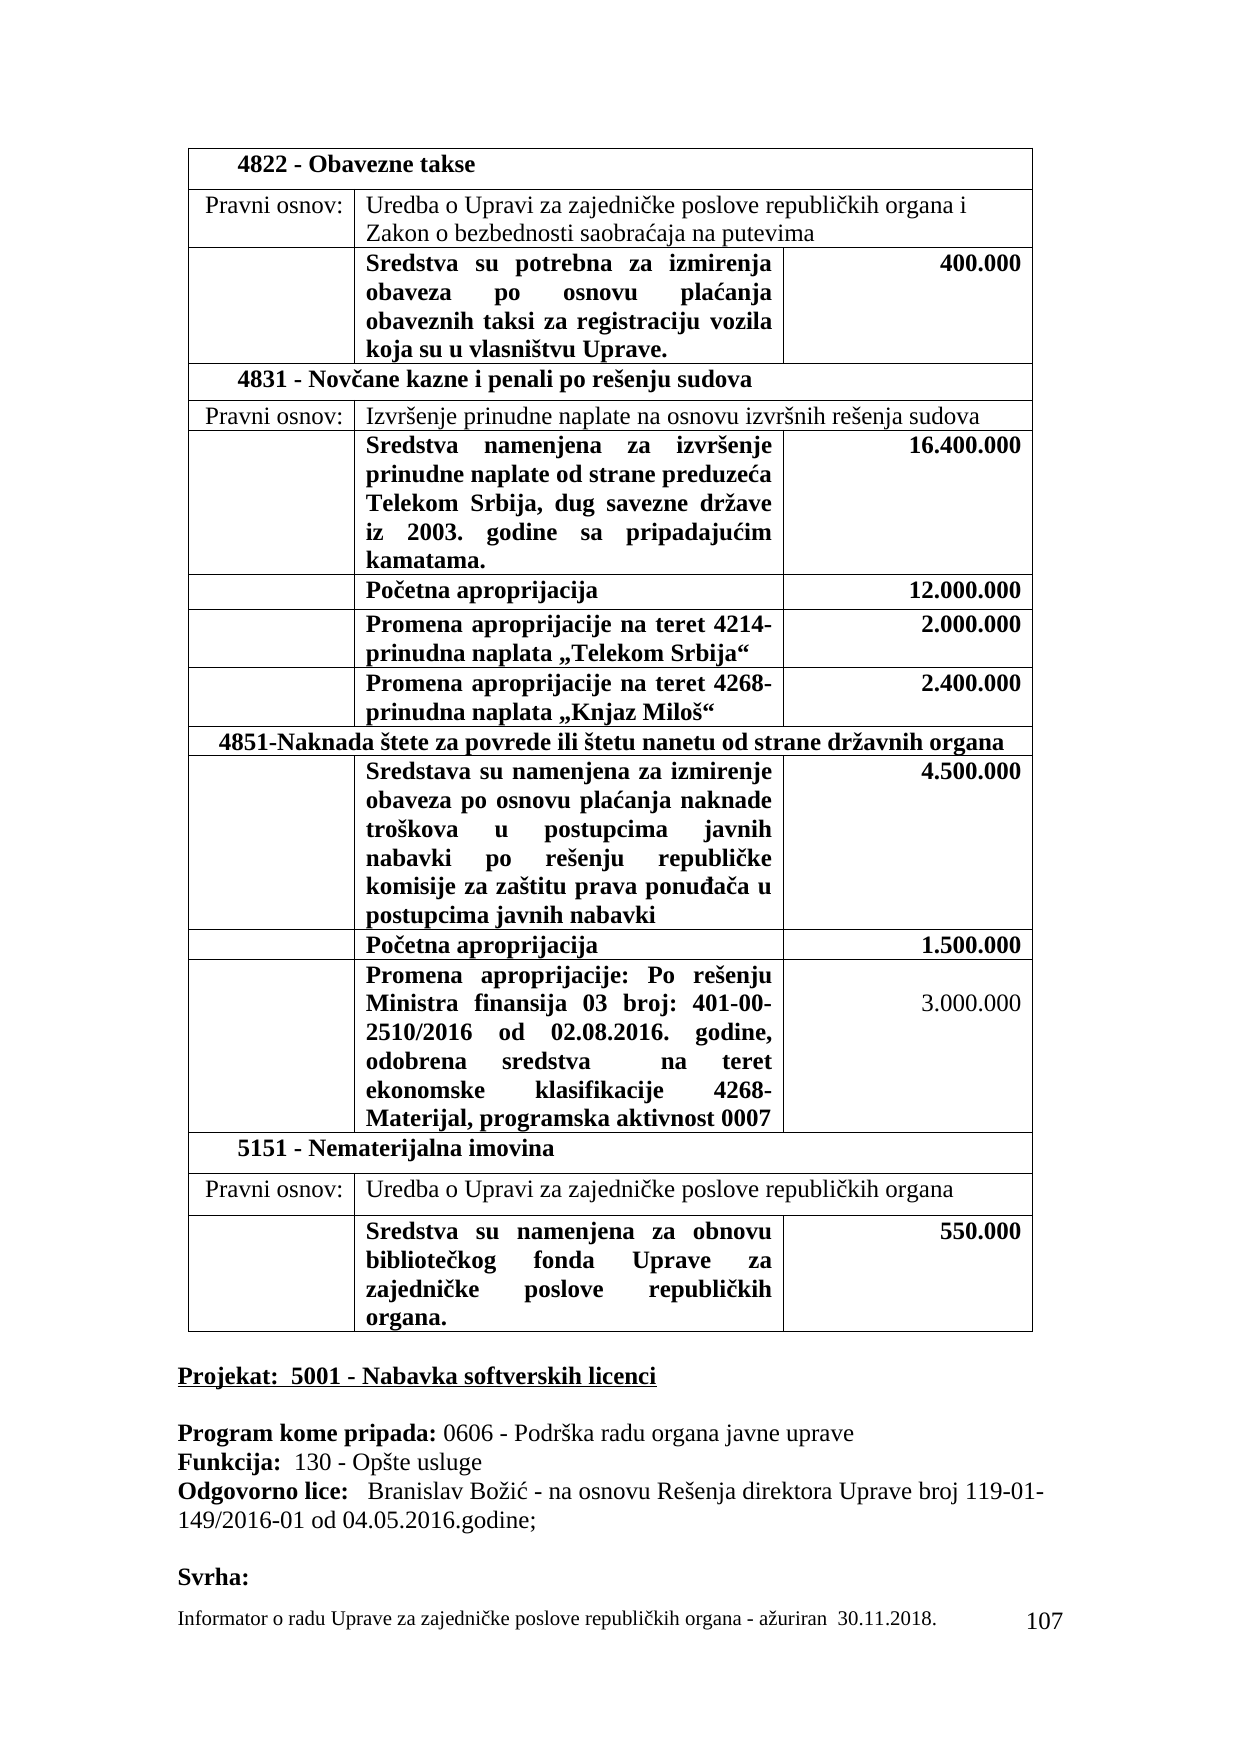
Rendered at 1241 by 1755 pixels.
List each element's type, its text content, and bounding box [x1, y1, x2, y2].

table_cell [1033, 1132, 1074, 1173]
table_cell 4822 - Obavezne takse [189, 149, 1032, 189]
table_cell [189, 248, 354, 363]
table_cell 16.400.000 [784, 431, 1032, 574]
table_cell [189, 756, 354, 929]
table_cell [1033, 755, 1074, 929]
table_cell Izvršenje prinudne naplate na osnovu izvršnih rešenja sudova [355, 401, 1032, 429]
text Svrha: [177, 1533, 1063, 1591]
table_cell Sredstva su potrebna za izmirenja obaveza po osnovu plaćanja obaveznih taksi za registraciju vozila koja su u vlasništvu Uprave. [355, 248, 783, 363]
table_cell [1033, 959, 1074, 1132]
table_cell Uredba o Upravi za zajedničke poslove republičkih organa [355, 1174, 1032, 1215]
table_cell 4831 - Novčane kazne i penali po rešenju sudova [189, 364, 1032, 400]
table_cell [189, 1216, 354, 1331]
table_cell [189, 610, 354, 667]
table_cell Pravni osnov: [189, 401, 354, 429]
table_cell [1033, 609, 1074, 667]
table_cell [189, 930, 354, 959]
table_cell [1033, 1215, 1074, 1331]
table_cell Sredstva su namenjena za obnovu bibliotečkog fonda Uprave za zajedničke poslove republičkih organa. [355, 1216, 783, 1331]
table_cell [1033, 667, 1074, 726]
table_cell [1033, 400, 1074, 429]
table_cell 4851-Naknada štete za povrede ili štetu nanetu od strane državnih organa [189, 727, 1032, 755]
table_cell [1033, 363, 1074, 400]
table_cell [1033, 148, 1074, 189]
table_cell 3.000.000 [784, 960, 1032, 1132]
table_cell [1033, 189, 1074, 247]
table_cell 2.000.000 [784, 610, 1032, 667]
table_cell [189, 575, 354, 608]
table_cell 2.400.000 [784, 668, 1032, 726]
table_cell 12.000.000 [784, 575, 1032, 608]
table_cell Promena aproprijacije na teret 4214-prinudna naplata „Telekom Srbija“ [355, 610, 783, 667]
table_cell Pravni osnov: [189, 190, 354, 247]
table_cell Sredstva namenjena za izvršenje prinudne naplate od strane preduzeća Telekom Srbija, dug savezne države iz 2003. godine sa pripadajućim kamatama. [355, 431, 783, 574]
text Program kome pripada: 0606 - Podrška radu organa javne uprave Funkcija: 130 - Opšte usluge Odgovorno lice: Branislav Božić - na osnovu Rešenja direktora Uprave broj 119-01-149/2016-01 od 04.05.2016.godine; [177, 1390, 1063, 1533]
table_cell Sredstava su namenjena za izmirenje obaveza po osnovu plaćanja naknade troškova u postupcima javnih nabavki po rešenju republičke komisije za zaštitu prava ponuđača u postupcima javnih nabavki [355, 756, 783, 929]
table_cell 5151 - Nematerijalna imovina [189, 1133, 1032, 1173]
table_cell [1033, 929, 1074, 959]
table_cell Promena aproprijacije: Po rešenju Ministra finansija 03 broj: 401-00-2510/2016 od 02.08.2016. godine, odobrena sredstva na teret ekonomske klasifikacije 4268-Materijal, programska aktivnost 0007 [355, 960, 783, 1132]
table_cell Početna aproprijacija [355, 930, 783, 959]
text Projekat: 5001 - Nabavka softverskih licenci [177, 1361, 1063, 1390]
table_cell [1033, 726, 1074, 755]
table_cell 400.000 [784, 248, 1032, 363]
table_cell [189, 960, 354, 1132]
table_cell 4.500.000 [784, 756, 1032, 929]
table_cell [1033, 247, 1074, 363]
table_cell 550.000 [784, 1216, 1032, 1331]
table_cell [1033, 1173, 1074, 1215]
table_cell Pravni osnov: [189, 1174, 354, 1215]
table_cell [189, 668, 354, 726]
table_cell Početna aproprijacija [355, 575, 783, 608]
table_cell [189, 431, 354, 574]
table_cell Promena aproprijacije na teret 4268-prinudna naplata „Knjaz Miloš“ [355, 668, 783, 726]
table_cell [1033, 574, 1074, 608]
table_cell 1.500.000 [784, 930, 1032, 959]
table_cell [1033, 430, 1074, 574]
table_cell Uredba o Upravi za zajedničke poslove republičkih organa i Zakon o bezbednosti saobraćaja na putevima [355, 190, 1032, 247]
